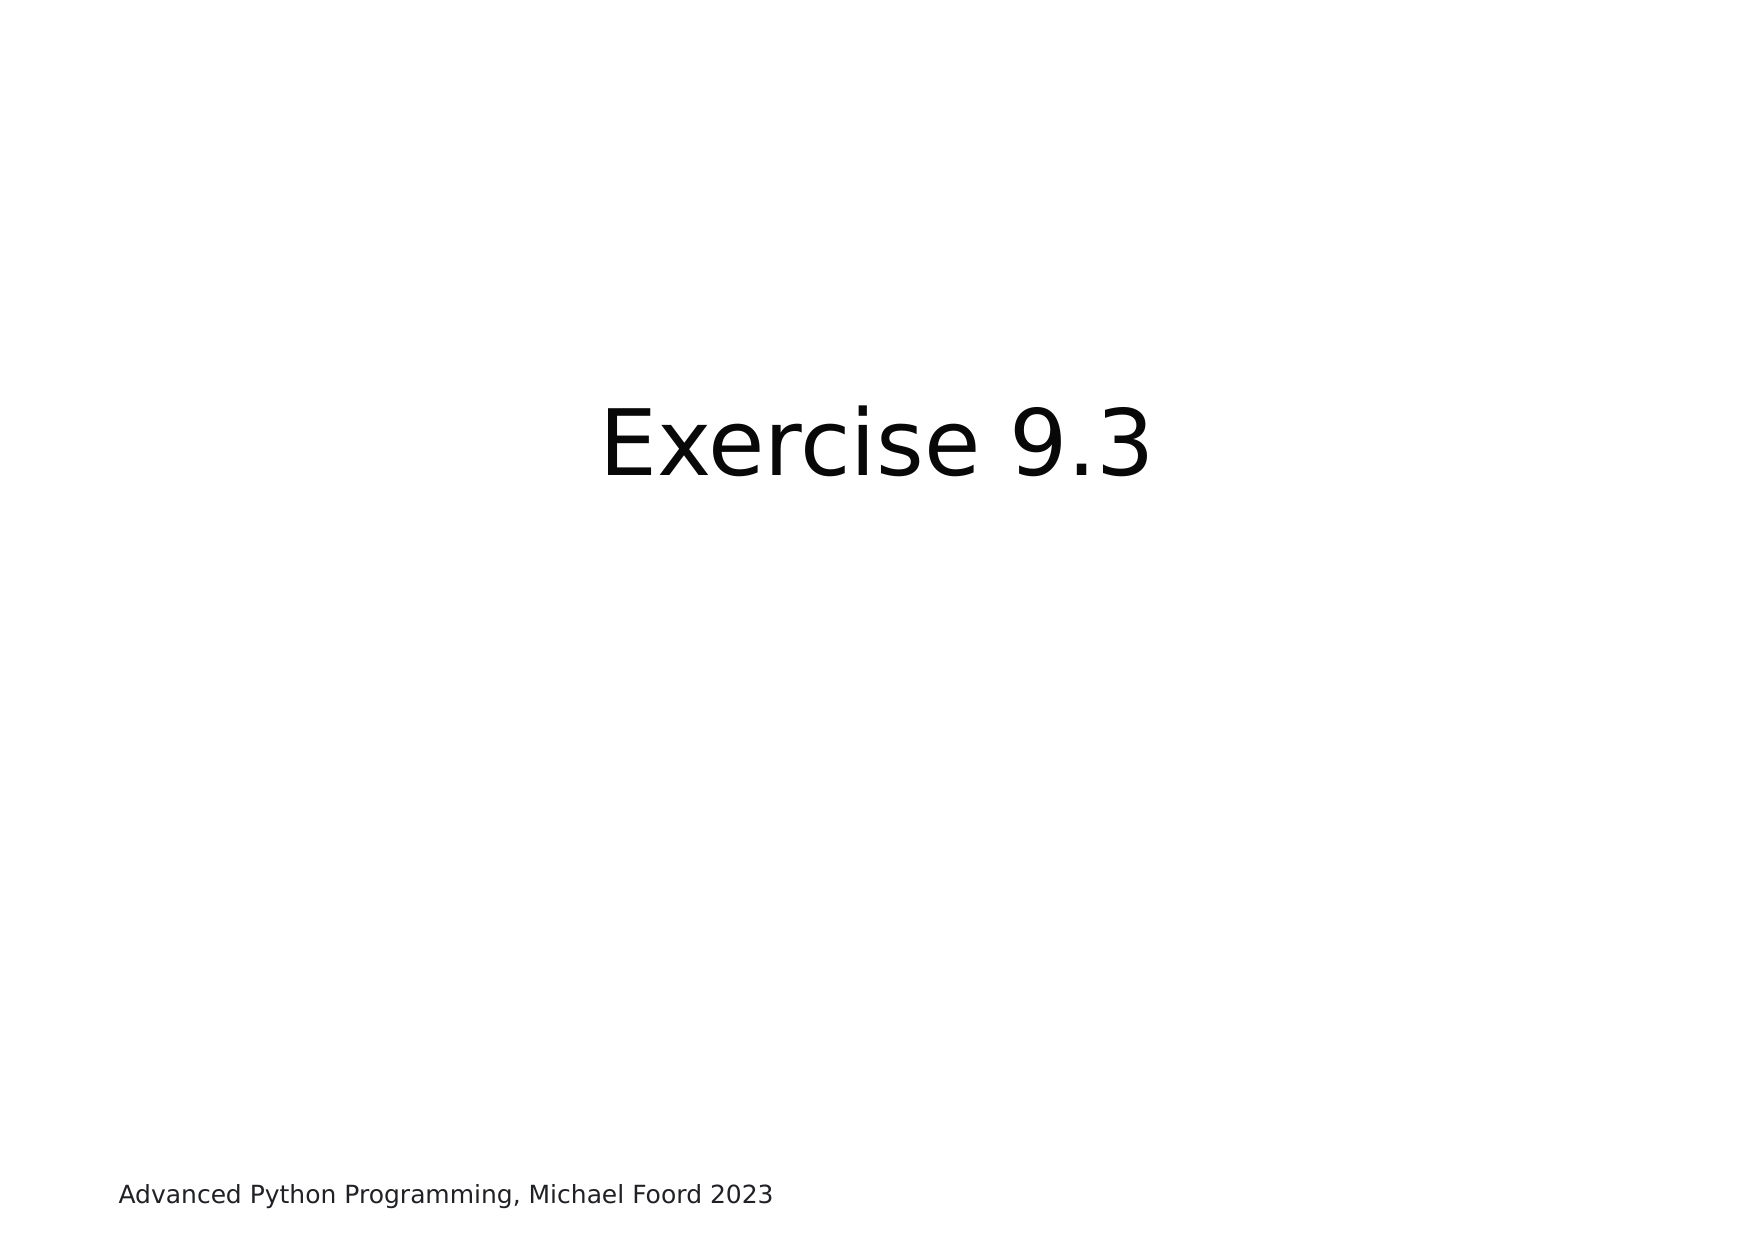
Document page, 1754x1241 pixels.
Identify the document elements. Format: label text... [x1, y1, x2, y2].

list Exercise 9.3 [118, 391, 1636, 497]
